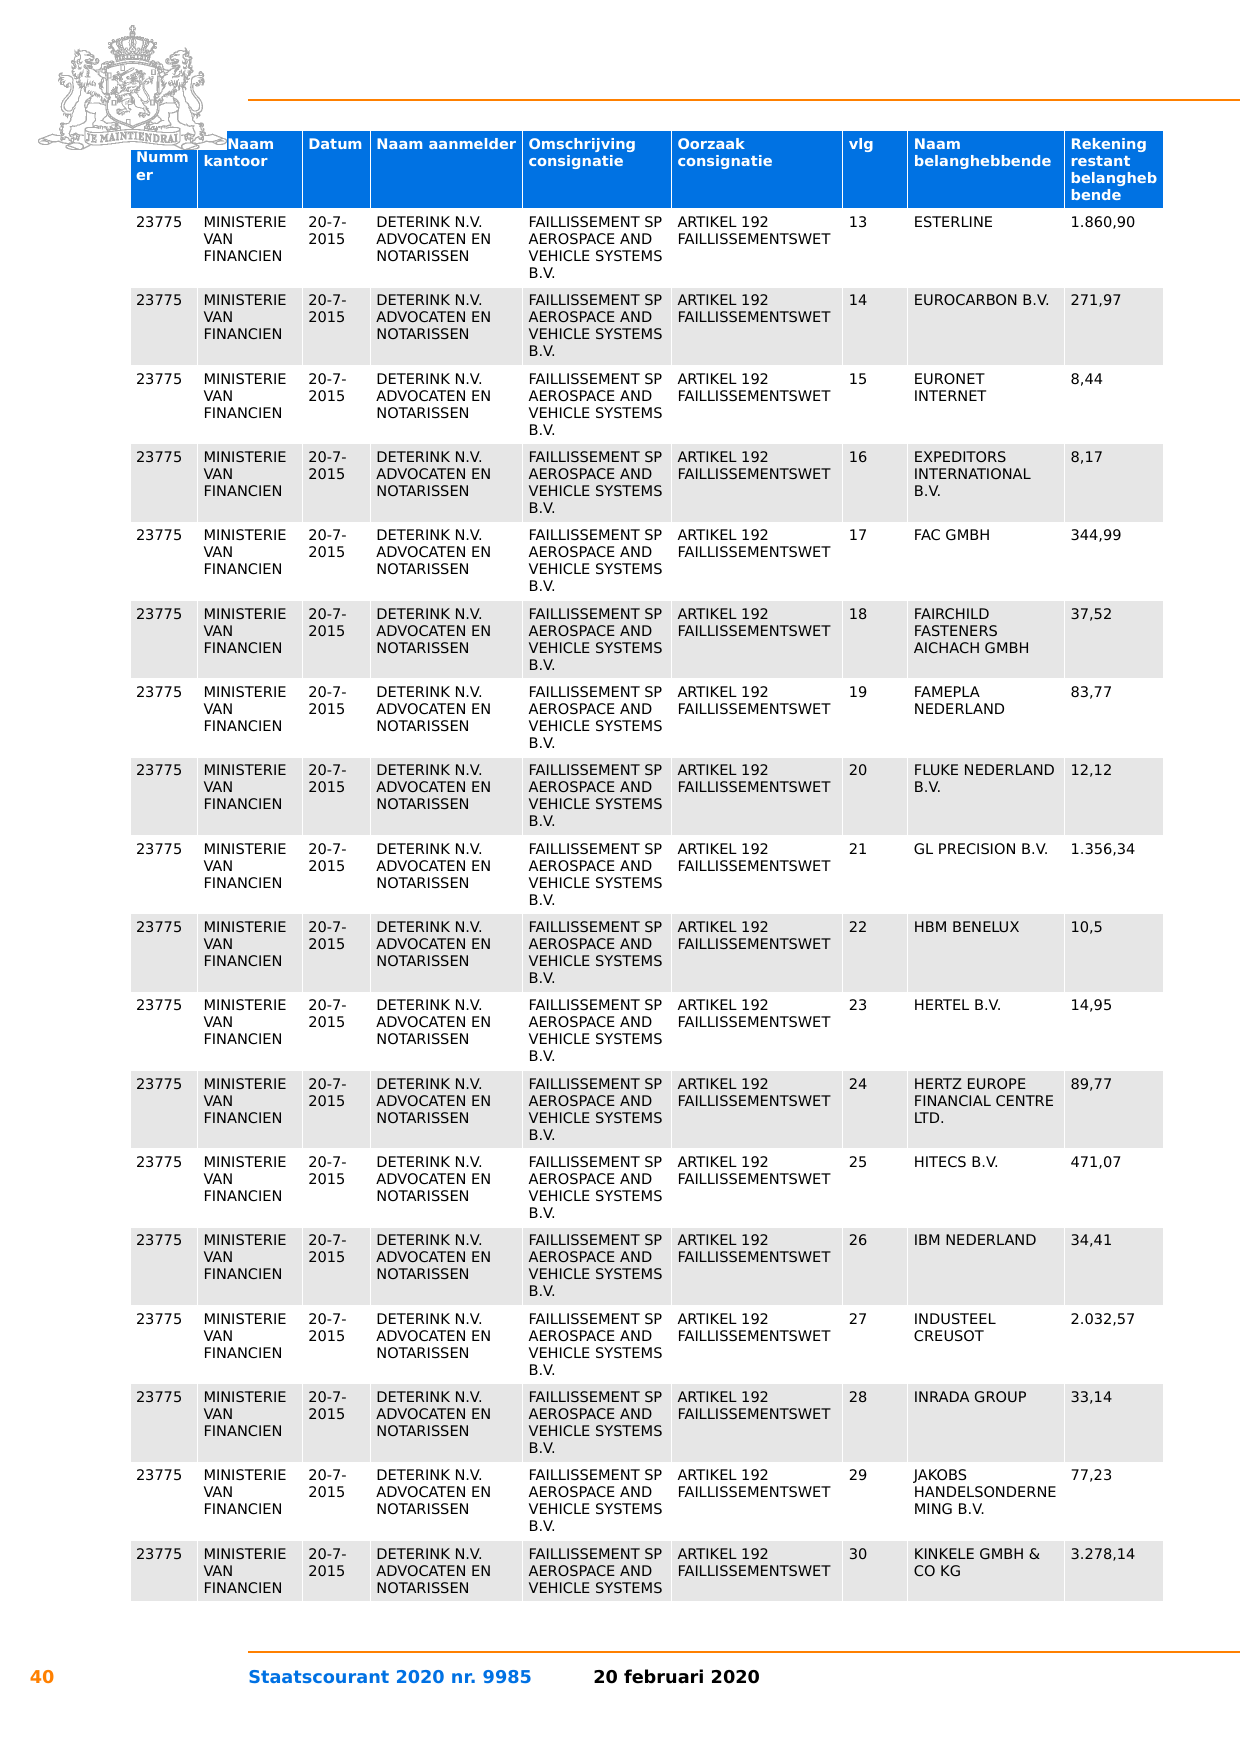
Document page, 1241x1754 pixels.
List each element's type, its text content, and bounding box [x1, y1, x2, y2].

table_cell 23775 [131, 993, 197, 1070]
table_cell 24 [843, 1071, 907, 1148]
table_cell 23775 [131, 366, 197, 443]
table_cell MINISTERIE VAN FINANCIEN [198, 1463, 302, 1540]
table_cell 20-7-2015 [303, 1071, 370, 1148]
table_cell 20-7-2015 [303, 993, 370, 1070]
table_header Naam belanghebbende [908, 131, 1064, 208]
table_cell FLUKE NEDERLAND B.V. [908, 758, 1064, 835]
table_cell 27 [843, 1306, 907, 1383]
table_cell 23775 [131, 1306, 197, 1383]
table_cell ARTIKEL 192 FAILLISSEMENTSWET [672, 444, 842, 522]
table_cell FAILLISSEMENT SP AEROSPACE AND VEHICLE SYSTEMS B.V. [523, 209, 671, 287]
table_cell DETERINK N.V. ADVOCATEN EN NOTARISSEN [371, 679, 522, 757]
table_header Datum [303, 131, 370, 208]
table_cell DETERINK N.V. ADVOCATEN EN NOTARISSEN [371, 1149, 522, 1227]
table_cell 30 [843, 1541, 907, 1601]
table_header Oorzaak consignatie [672, 131, 842, 208]
table_cell ARTIKEL 192 FAILLISSEMENTSWET [672, 601, 842, 678]
table_cell 25 [843, 1149, 907, 1227]
table_cell DETERINK N.V. ADVOCATEN EN NOTARISSEN [371, 914, 522, 992]
table_cell FAILLISSEMENT SP AEROSPACE AND VEHICLE SYSTEMS B.V. [523, 444, 671, 522]
table_cell ARTIKEL 192 FAILLISSEMENTSWET [672, 1306, 842, 1383]
table_cell EURONET INTERNET [908, 366, 1064, 443]
table_cell DETERINK N.V. ADVOCATEN EN NOTARISSEN [371, 288, 522, 365]
table_cell ESTERLINE [908, 209, 1064, 287]
table_cell MINISTERIE VAN FINANCIEN [198, 758, 302, 835]
table_cell EXPEDITORS INTERNATIONAL B.V. [908, 444, 1064, 522]
table_cell 20-7-2015 [303, 1541, 370, 1601]
table_cell 1.356,34 [1065, 836, 1163, 913]
table_cell DETERINK N.V. ADVOCATEN EN NOTARISSEN [371, 444, 522, 522]
table_cell 23775 [131, 523, 197, 600]
table_cell DETERINK N.V. ADVOCATEN EN NOTARISSEN [371, 1071, 522, 1148]
table_cell FAILLISSEMENT SP AEROSPACE AND VEHICLE SYSTEMS [523, 1541, 671, 1601]
table_cell ARTIKEL 192 FAILLISSEMENTSWET [672, 1071, 842, 1148]
table_cell 21 [843, 836, 907, 913]
table_cell 10,5 [1065, 914, 1163, 992]
table_cell KINKELE GMBH & CO KG [908, 1541, 1064, 1601]
table_cell 15 [843, 366, 907, 443]
table_cell 23775 [131, 836, 197, 913]
table_cell 23775 [131, 1228, 197, 1305]
table_cell DETERINK N.V. ADVOCATEN EN NOTARISSEN [371, 366, 522, 443]
table_cell DETERINK N.V. ADVOCATEN EN NOTARISSEN [371, 1541, 522, 1601]
table_cell INRADA GROUP [908, 1384, 1064, 1462]
table_cell HBM BENELUX [908, 914, 1064, 992]
table_cell DETERINK N.V. ADVOCATEN EN NOTARISSEN [371, 1384, 522, 1462]
table_cell FAILLISSEMENT SP AEROSPACE AND VEHICLE SYSTEMS B.V. [523, 1149, 671, 1227]
table_cell 20-7-2015 [303, 1384, 370, 1462]
table_header vlg [843, 131, 907, 208]
table_cell 13 [843, 209, 907, 287]
table_cell 1.860,90 [1065, 209, 1163, 287]
table_cell ARTIKEL 192 FAILLISSEMENTSWET [672, 993, 842, 1070]
table_cell 2.032,57 [1065, 1306, 1163, 1383]
table_header Rekening restant belanghebbende [1065, 131, 1163, 208]
table_cell 23775 [131, 1541, 197, 1601]
table_cell FAILLISSEMENT SP AEROSPACE AND VEHICLE SYSTEMS B.V. [523, 523, 671, 600]
table_cell 17 [843, 523, 907, 600]
table_cell 23775 [131, 288, 197, 365]
table_cell 344,99 [1065, 523, 1163, 600]
table_cell MINISTERIE VAN FINANCIEN [198, 523, 302, 600]
table_cell 23775 [131, 444, 197, 522]
table_cell 26 [843, 1228, 907, 1305]
table_cell FAILLISSEMENT SP AEROSPACE AND VEHICLE SYSTEMS B.V. [523, 836, 671, 913]
table_cell 18 [843, 601, 907, 678]
table_cell 16 [843, 444, 907, 522]
table_cell JAKOBS HANDELSONDERNEMING B.V. [908, 1463, 1064, 1540]
table_cell DETERINK N.V. ADVOCATEN EN NOTARISSEN [371, 601, 522, 678]
table_cell DETERINK N.V. ADVOCATEN EN NOTARISSEN [371, 836, 522, 913]
table_cell 22 [843, 914, 907, 992]
table_cell DETERINK N.V. ADVOCATEN EN NOTARISSEN [371, 209, 522, 287]
table_cell ARTIKEL 192 FAILLISSEMENTSWET [672, 1384, 842, 1462]
table_cell FAILLISSEMENT SP AEROSPACE AND VEHICLE SYSTEMS B.V. [523, 1306, 671, 1383]
table_cell 3.278,14 [1065, 1541, 1163, 1601]
table_cell ARTIKEL 192 FAILLISSEMENTSWET [672, 1463, 842, 1540]
table_cell FAILLISSEMENT SP AEROSPACE AND VEHICLE SYSTEMS B.V. [523, 288, 671, 365]
table_cell 14,95 [1065, 993, 1163, 1070]
table_cell FAMEPLA NEDERLAND [908, 679, 1064, 757]
table_cell FAILLISSEMENT SP AEROSPACE AND VEHICLE SYSTEMS B.V. [523, 366, 671, 443]
table_header Omschrijving consignatie [523, 131, 671, 208]
table_cell EUROCARBON B.V. [908, 288, 1064, 365]
table_cell HITECS B.V. [908, 1149, 1064, 1227]
table_cell 23775 [131, 1071, 197, 1148]
table_cell 37,52 [1065, 601, 1163, 678]
table_cell MINISTERIE VAN FINANCIEN [198, 366, 302, 443]
table_cell 19 [843, 679, 907, 757]
table_cell 23775 [131, 601, 197, 678]
table_cell 20-7-2015 [303, 523, 370, 600]
table_cell FAIRCHILD FASTENERS AICHACH GMBH [908, 601, 1064, 678]
table_cell MINISTERIE VAN FINANCIEN [198, 993, 302, 1070]
table_cell DETERINK N.V. ADVOCATEN EN NOTARISSEN [371, 1463, 522, 1540]
table_cell 8,44 [1065, 366, 1163, 443]
table_cell FAC GMBH [908, 523, 1064, 600]
table_cell 20-7-2015 [303, 209, 370, 287]
table_cell 20-7-2015 [303, 679, 370, 757]
table_cell MINISTERIE VAN FINANCIEN [198, 601, 302, 678]
table_cell MINISTERIE VAN FINANCIEN [198, 1384, 302, 1462]
table_cell MINISTERIE VAN FINANCIEN [198, 209, 302, 287]
table_cell FAILLISSEMENT SP AEROSPACE AND VEHICLE SYSTEMS B.V. [523, 993, 671, 1070]
table_cell 8,17 [1065, 444, 1163, 522]
table_cell ARTIKEL 192 FAILLISSEMENTSWET [672, 1541, 842, 1601]
table_cell 20-7-2015 [303, 1228, 370, 1305]
table_header Naam aanmelder [371, 131, 522, 208]
table_cell 23775 [131, 1149, 197, 1227]
table_cell 20-7-2015 [303, 914, 370, 992]
table_header Naam kantoor [198, 131, 302, 208]
table_cell ARTIKEL 192 FAILLISSEMENTSWET [672, 366, 842, 443]
table_cell 20-7-2015 [303, 288, 370, 365]
table_cell ARTIKEL 192 FAILLISSEMENTSWET [672, 679, 842, 757]
table_cell 20 [843, 758, 907, 835]
table_cell ARTIKEL 192 FAILLISSEMENTSWET [672, 758, 842, 835]
table_cell 471,07 [1065, 1149, 1163, 1227]
table_cell MINISTERIE VAN FINANCIEN [198, 914, 302, 992]
table_cell MINISTERIE VAN FINANCIEN [198, 836, 302, 913]
table_cell 20-7-2015 [303, 1149, 370, 1227]
table_cell 20-7-2015 [303, 836, 370, 913]
table_cell 14 [843, 288, 907, 365]
table_cell IBM NEDERLAND [908, 1228, 1064, 1305]
table_cell GL PRECISION B.V. [908, 836, 1064, 913]
table_cell ARTIKEL 192 FAILLISSEMENTSWET [672, 1228, 842, 1305]
table_cell ARTIKEL 192 FAILLISSEMENTSWET [672, 914, 842, 992]
table_cell HERTEL B.V. [908, 993, 1064, 1070]
table_cell 20-7-2015 [303, 1463, 370, 1540]
table_cell 12,12 [1065, 758, 1163, 835]
table_cell 20-7-2015 [303, 366, 370, 443]
table_cell MINISTERIE VAN FINANCIEN [198, 444, 302, 522]
table_cell 23 [843, 993, 907, 1070]
table_cell 20-7-2015 [303, 758, 370, 835]
table_cell 28 [843, 1384, 907, 1462]
table_cell 20-7-2015 [303, 444, 370, 522]
table_cell FAILLISSEMENT SP AEROSPACE AND VEHICLE SYSTEMS B.V. [523, 1228, 671, 1305]
table_cell ARTIKEL 192 FAILLISSEMENTSWET [672, 836, 842, 913]
table_cell 23775 [131, 209, 197, 287]
picture [38, 25, 227, 150]
table_cell 23775 [131, 679, 197, 757]
table_cell MINISTERIE VAN FINANCIEN [198, 679, 302, 757]
table_header Nummer [131, 150, 197, 208]
table_cell DETERINK N.V. ADVOCATEN EN NOTARISSEN [371, 758, 522, 835]
table_cell MINISTERIE VAN FINANCIEN [198, 1149, 302, 1227]
table_cell ARTIKEL 192 FAILLISSEMENTSWET [672, 1149, 842, 1227]
table_cell 34,41 [1065, 1228, 1163, 1305]
table_cell 89,77 [1065, 1071, 1163, 1148]
table_cell MINISTERIE VAN FINANCIEN [198, 1071, 302, 1148]
table_cell DETERINK N.V. ADVOCATEN EN NOTARISSEN [371, 1228, 522, 1305]
table_cell 77,23 [1065, 1463, 1163, 1540]
table_cell 23775 [131, 1384, 197, 1462]
table_cell 23775 [131, 758, 197, 835]
table_cell FAILLISSEMENT SP AEROSPACE AND VEHICLE SYSTEMS B.V. [523, 1463, 671, 1540]
table_cell 20-7-2015 [303, 1306, 370, 1383]
table_cell DETERINK N.V. ADVOCATEN EN NOTARISSEN [371, 523, 522, 600]
table_cell MINISTERIE VAN FINANCIEN [198, 1306, 302, 1383]
table_cell FAILLISSEMENT SP AEROSPACE AND VEHICLE SYSTEMS B.V. [523, 914, 671, 992]
table_cell DETERINK N.V. ADVOCATEN EN NOTARISSEN [371, 1306, 522, 1383]
table_cell MINISTERIE VAN FINANCIEN [198, 1228, 302, 1305]
table_cell MINISTERIE VAN FINANCIEN [198, 1541, 302, 1601]
table_cell HERTZ EUROPE FINANCIAL CENTRE LTD. [908, 1071, 1064, 1148]
table_cell 23775 [131, 914, 197, 992]
table_cell ARTIKEL 192 FAILLISSEMENTSWET [672, 209, 842, 287]
table_cell 83,77 [1065, 679, 1163, 757]
table_cell FAILLISSEMENT SP AEROSPACE AND VEHICLE SYSTEMS B.V. [523, 679, 671, 757]
table_cell 23775 [131, 1463, 197, 1540]
table_cell 33,14 [1065, 1384, 1163, 1462]
table_cell 271,97 [1065, 288, 1163, 365]
table_cell DETERINK N.V. ADVOCATEN EN NOTARISSEN [371, 993, 522, 1070]
table_cell ARTIKEL 192 FAILLISSEMENTSWET [672, 523, 842, 600]
table_cell ARTIKEL 192 FAILLISSEMENTSWET [672, 288, 842, 365]
table_cell FAILLISSEMENT SP AEROSPACE AND VEHICLE SYSTEMS B.V. [523, 1384, 671, 1462]
table_cell MINISTERIE VAN FINANCIEN [198, 288, 302, 365]
table_cell INDUSTEEL CREUSOT [908, 1306, 1064, 1383]
table_cell FAILLISSEMENT SP AEROSPACE AND VEHICLE SYSTEMS B.V. [523, 1071, 671, 1148]
table_cell 29 [843, 1463, 907, 1540]
table_cell 20-7-2015 [303, 601, 370, 678]
table_cell FAILLISSEMENT SP AEROSPACE AND VEHICLE SYSTEMS B.V. [523, 758, 671, 835]
table_cell FAILLISSEMENT SP AEROSPACE AND VEHICLE SYSTEMS B.V. [523, 601, 671, 678]
